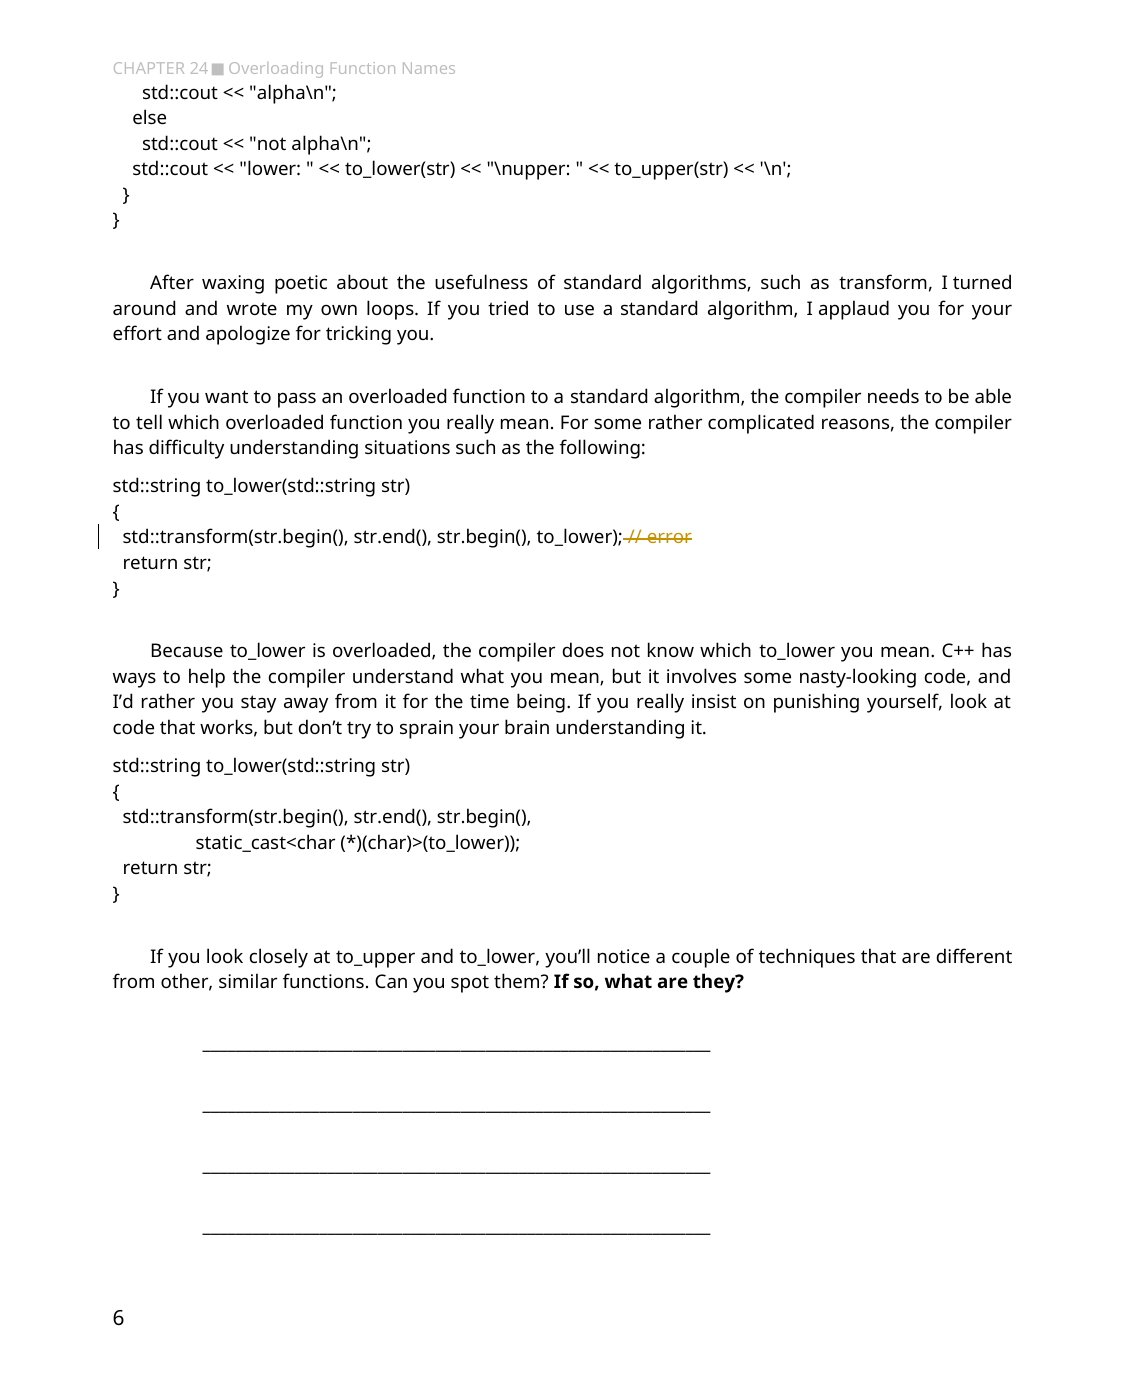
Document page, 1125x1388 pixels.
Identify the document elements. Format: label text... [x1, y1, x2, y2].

text } [112, 880, 1012, 906]
list _____________________________________________________________ [202, 1090, 1012, 1116]
text std::cout << "not alpha\n"; [112, 130, 1012, 156]
list _____________________________________________________________ [202, 1151, 1012, 1177]
text } [112, 207, 1012, 232]
text std::string to_lower(std::string str) [112, 473, 1012, 498]
text std::transform(str.begin(), str.end(), str.begin(), to_lower); [112, 524, 1012, 549]
text std::cout << "alpha\n"; [112, 79, 1012, 104]
text std::transform(str.begin(), str.end(), str.begin(), [112, 803, 1012, 829]
text } [112, 181, 1012, 207]
text Because to_lower is overloaded, the compiler does not know which to_lower you mean. C++ has ways to help the compiler understand what you mean, but it involves some nasty-looking code, and I’d rather you stay away from it for the time being. If you really insist on punishing yourself, look at code that works, but don’t try to sprain your brain understanding it. [112, 638, 1012, 740]
text return str; [112, 854, 1012, 880]
text else [112, 104, 1012, 130]
text If you look closely at to_upper and to_lower, you’ll notice a couple of techniques that are different from other, similar functions. Can you spot them? If so, what are they? [112, 943, 1012, 994]
list _____________________________________________________________ [202, 1212, 1012, 1238]
text std::string to_lower(std::string str) [112, 752, 1012, 778]
list _____________________________________________________________ [202, 1029, 1012, 1055]
text static_cast<char (*)(char)>(to_lower)); [112, 829, 1012, 854]
text return str; [112, 549, 1012, 575]
text std::cout << "lower: " << to_lower(str) << "\nupper: " << to_upper(str) << '\n'; [112, 156, 1012, 181]
text After waxing poetic about the usefulness of standard algorithms, such as transform, I turned around and wrote my own loops. If you tried to use a standard algorithm, I applaud you for your effort and apologize for tricking you. [112, 269, 1012, 346]
text { [112, 778, 1012, 803]
text { [112, 498, 1012, 524]
text If you want to pass an overloaded function to a standard algorithm, the compiler needs to be able to tell which overloaded function you really mean. For some rather complicated reasons, the compiler has difficulty understanding situations such as the following: [112, 384, 1012, 460]
text } [112, 575, 1012, 600]
